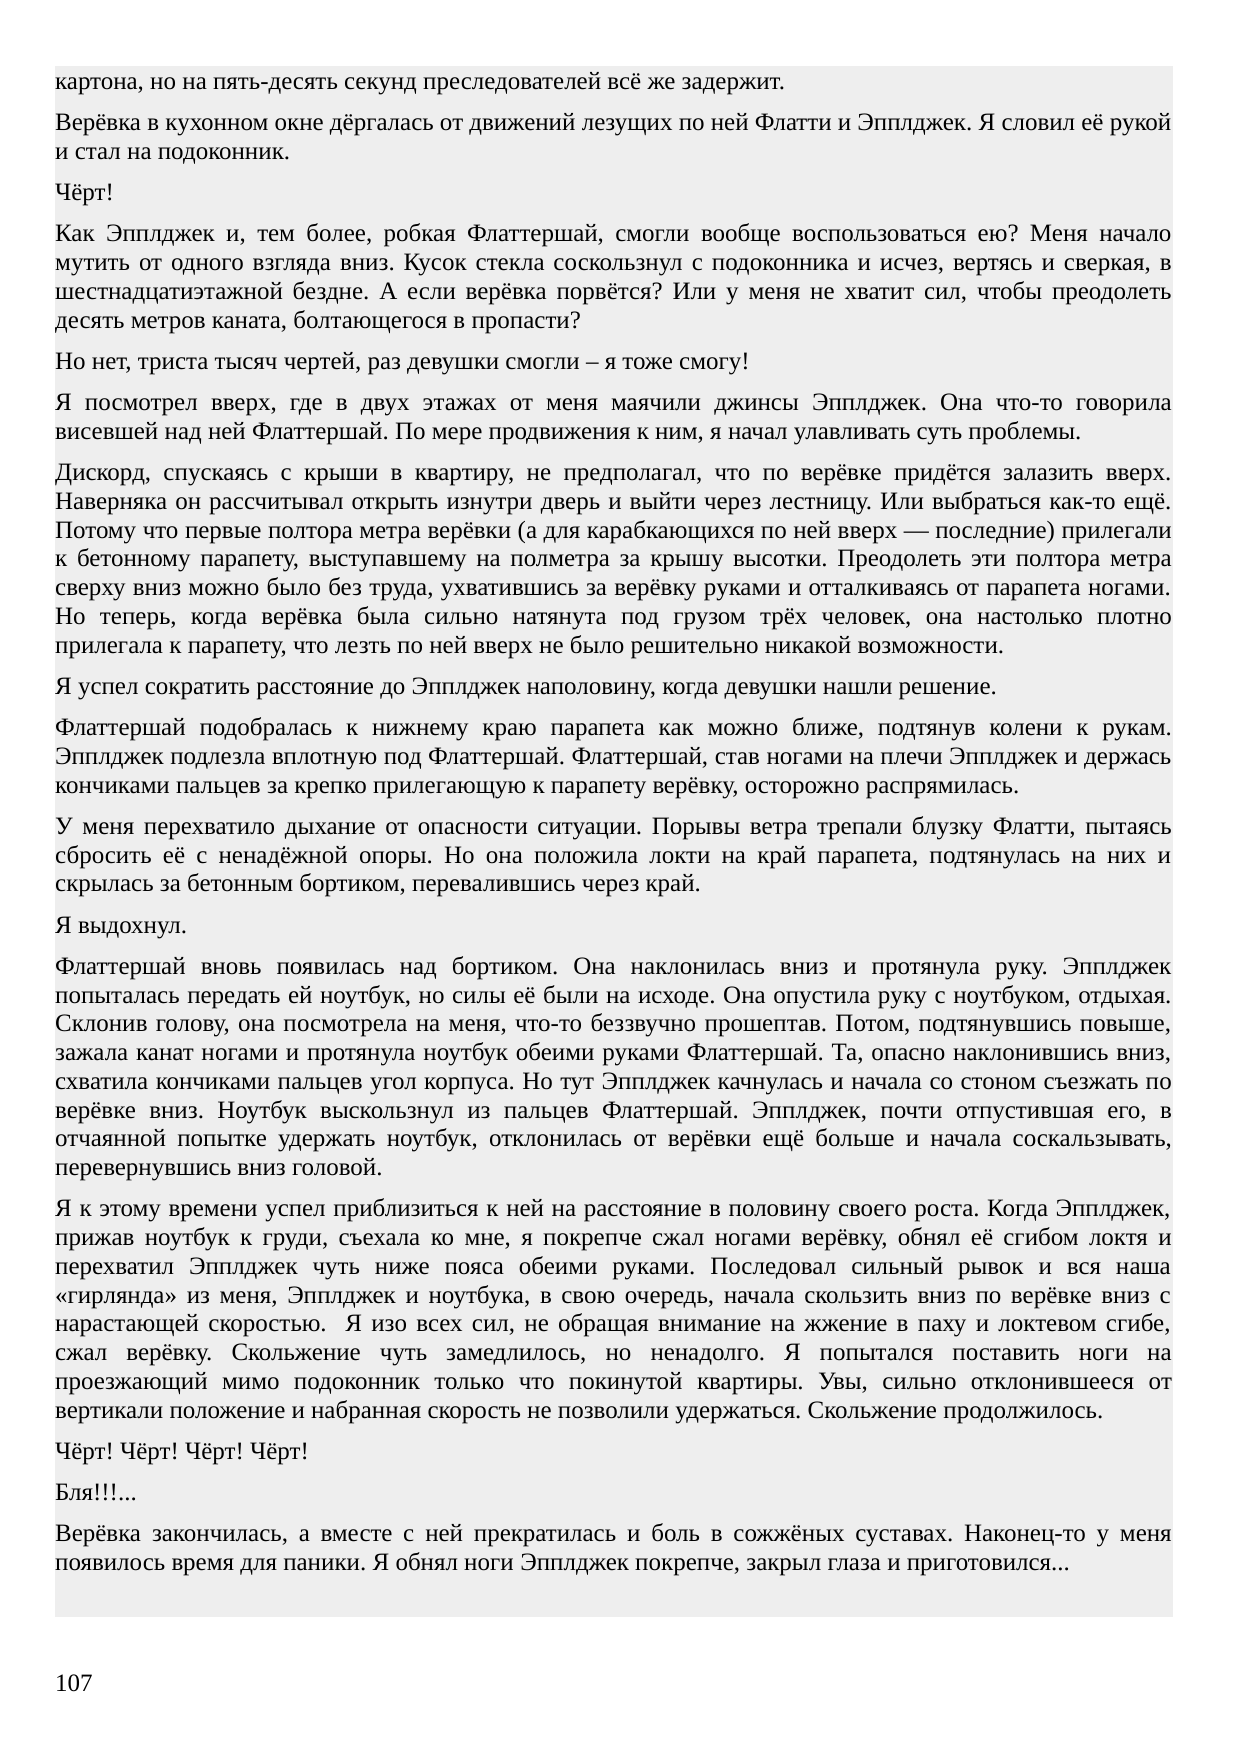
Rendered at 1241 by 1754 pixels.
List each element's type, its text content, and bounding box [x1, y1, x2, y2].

text Я успел сократить расстояние до Эпплджек наполовину, когда девушки нашли решение. [55, 671, 1173, 700]
text Верёвка в кухонном окне дёргалась от движений лезущих по ней Флатти и Эпплджек. Я словил её рукой и стал на подоконник. [55, 107, 1173, 165]
text Дискорд, спускаясь с крыши в квартиру, не предполагал, что по верёвке придётся залазить вверх. Наверняка он рассчитывал открыть изнутри дверь и выйти через лестницу. Или выбраться как-то ещё. Потому что первые полтора метра верёвки (а для карабкающихся по ней вверх — последние) прилегали к бетонному парапету, выступавшему на полметра за крышу высотки. Преодолеть эти полтора метра сверху вниз можно было без труда, ухватившись за верёвку руками и отталкиваясь от парапета ногами. Но теперь, когда верёвка была сильно натянута под грузом трёх человек, она настолько плотно прилегала к парапету, что лезть по ней вверх не было решительно никакой возможности. [55, 457, 1173, 658]
text Но нет, триста тысяч чертей, раз девушки смогли – я тоже смогу! [55, 346, 1173, 375]
text Чёрт! [55, 177, 1173, 206]
text Чёрт! Чёрт! Чёрт! Чёрт! [55, 1436, 1173, 1465]
text Верёвка закончилась, а вместе с ней прекратилась и боль в сожжёных суставах. Наконец-то у меня появилось время для паники. Я обнял ноги Эпплджек покрепче, закрыл глаза и приготовился... [55, 1518, 1173, 1576]
text У меня перехватило дыхание от опасности ситуации. Порывы ветра трепали блузку Флатти, пытаясь сбросить её с ненадёжной опоры. Но она положила локти на край парапета, подтянулась на них и скрылась за бетонным бортиком, перевалившись через край. [55, 811, 1173, 897]
text Флаттершай вновь появилась над бортиком. Она наклонилась вниз и протянула руку. Эпплджек попыталась передать ей ноутбук, но силы её были на исходе. Она опустила руку с ноутбуком, отдыхая. Склонив голову, она посмотрела на меня, что-то беззвучно прошептав. Потом, подтянувшись повыше, зажала канат ногами и протянула ноутбук обеими руками Флаттершай. Та, опасно наклонившись вниз, схватила кончиками пальцев угол корпуса. Но тут Эпплджек качнулась и начала со стоном съезжать по верёвке вниз. Ноутбук выскользнул из пальцев Флаттершай. Эпплджек, почти отпустившая его, в отчаянной попытке удержать ноутбук, отклонилась от верёвки ещё больше и начала соскальзывать, перевернувшись вниз головой. [55, 951, 1173, 1181]
text Как Эпплджек и, тем более, робкая Флаттершай, смогли вообще воспользоваться ею? Меня начало мутить от одного взгляда вниз. Кусок стекла соскользнул с подоконника и исчез, вертясь и сверкая, в шестнадцатиэтажной бездне. А если верёвка порвётся? Или у меня не хватит сил, чтобы преодолеть десять метров каната, болтающегося в пропасти? [55, 218, 1173, 333]
text картона, но на пять-десять секунд преследователей всё же задержит. [55, 66, 1173, 95]
text Я к этому времени успел приблизиться к ней на расстояние в половину своего роста. Когда Эпплджек, прижав ноутбук к груди, съехала ко мне, я покрепче сжал ногами верёвку, обнял её сгибом локтя и перехватил Эпплджек чуть ниже пояса обеими руками. Последовал сильный рывок и вся наша «гирлянда» из меня, Эпплджек и ноутбука, в свою очередь, начала скользить вниз по верёвке вниз с нарастающей скоростью. Я изо всех сил, не обращая внимание на жжение в паху и локтевом сгибе, сжал верёвку. Скольжение чуть замедлилось, но ненадолго. Я попытался поставить ноги на проезжающий мимо подоконник только что покинутой квартиры. Увы, сильно отклонившееся от вертикали положение и набранная скорость не позволили удержаться. Скольжение продолжилось. [55, 1193, 1173, 1423]
text Флаттершай подобралась к нижнему краю парапета как можно ближе, подтянув колени к рукам. Эпплджек подлезла вплотную под Флаттершай. Флаттершай, став ногами на плечи Эпплджек и держась кончиками пальцев за крепко прилегающую к парапету верёвку, осторожно распрямилась. [55, 712, 1173, 798]
text Я посмотрел вверх, где в двух этажах от меня маячили джинсы Эпплджек. Она что-то говорила висевшей над ней Флаттершай. По мере продвижения к ним, я начал улавливать суть проблемы. [55, 387, 1173, 445]
text Бля!!!... [55, 1477, 1173, 1506]
text Я выдохнул. [55, 910, 1173, 938]
